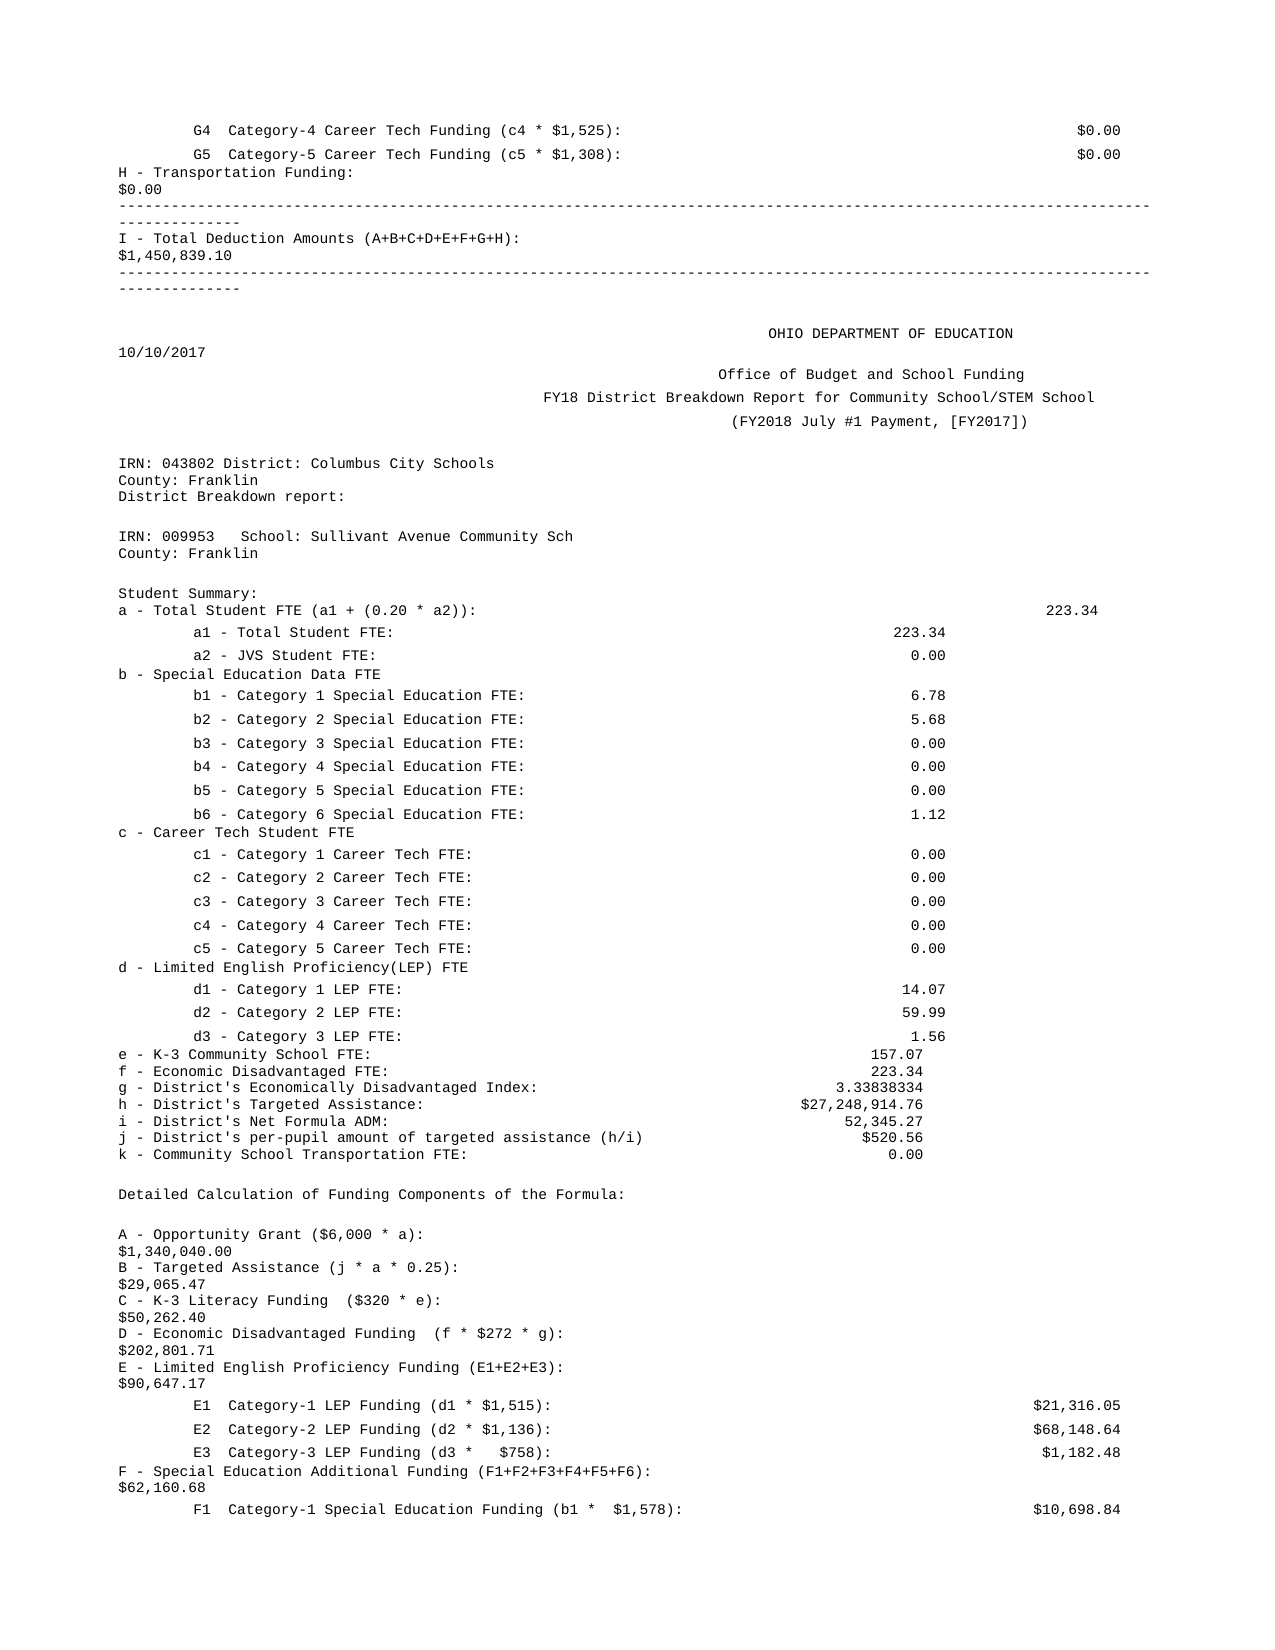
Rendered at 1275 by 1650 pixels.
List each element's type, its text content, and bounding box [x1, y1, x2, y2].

text ------------------------------------------------------------------------------------------------------------------------------------ [118, 265, 1157, 298]
text i - District's Net Formula ADM: 52,345.27 [118, 1114, 1157, 1130]
text OHIO DEPARTMENT OF EDUCATION 10/10/2017 [118, 322, 1157, 362]
text Detailed Calculation of Funding Components of the Formula: [118, 1187, 1157, 1204]
text H - Transportation Funding: $0.00 [118, 165, 1157, 198]
text (FY2018 July #1 Payment, [FY2017]) [118, 409, 1157, 433]
text a1 - Total Student FTE: 223.34 [118, 619, 1157, 643]
text ------------------------------------------------------------------------------------------------------------------------------------ [118, 198, 1157, 232]
text a - Total Student FTE (a1 + (0.20 * a2)): 223.34 [118, 603, 1157, 619]
text FY18 District Breakdown Report for Community School/STEM School [118, 385, 1157, 409]
text d1 - Category 1 LEP FTE: 14.07 [118, 977, 1157, 1000]
text e - K-3 Community School FTE: 157.07 [118, 1048, 1157, 1064]
text A - Opportunity Grant ($6,000 * a): $1,340,040.00 [118, 1227, 1157, 1261]
text G4 Category-4 Career Tech Funding (c4 * $1,525): $0.00 [118, 118, 1157, 142]
text b2 - Category 2 Special Education FTE: 5.68 [118, 707, 1157, 731]
text IRN: 043802 District: Columbus City Schools County: Franklin [118, 456, 1157, 489]
text c5 - Category 5 Career Tech FTE: 0.00 [118, 936, 1157, 960]
text D - Economic Disadvantaged Funding (f * $272 * g): $202,801.71 [118, 1327, 1157, 1360]
text Office of Budget and School Funding [118, 362, 1157, 385]
text k - Community School Transportation FTE: 0.00 [118, 1147, 1157, 1163]
text C - K-3 Literacy Funding ($320 * e): $50,262.40 [118, 1294, 1157, 1327]
text b - Special Education Data FTE [118, 667, 1157, 683]
text c1 - Category 1 Career Tech FTE: 0.00 [118, 842, 1157, 866]
text b4 - Category 4 Special Education FTE: 0.00 [118, 754, 1157, 778]
text E - Limited English Proficiency Funding (E1+E2+E3): $90,647.17 [118, 1360, 1157, 1393]
text d3 - Category 3 LEP FTE: 1.56 [118, 1024, 1157, 1048]
text IRN: 009953 School: Sullivant Avenue Community Sch County: Franklin [118, 530, 1157, 563]
text G5 Category-5 Career Tech Funding (c5 * $1,308): $0.00 [118, 142, 1157, 165]
text E3 Category-3 LEP Funding (d3 * $758): $1,182.48 [118, 1440, 1157, 1464]
text F1 Category-1 Special Education Funding (b1 * $1,578): $10,698.84 [118, 1497, 1157, 1521]
text c - Career Tech Student FTE [118, 825, 1157, 842]
text c4 - Category 4 Career Tech FTE: 0.00 [118, 913, 1157, 936]
text a2 - JVS Student FTE: 0.00 [118, 643, 1157, 667]
text d - Limited English Proficiency(LEP) FTE [118, 960, 1157, 977]
text b1 - Category 1 Special Education FTE: 6.78 [118, 683, 1157, 707]
text d2 - Category 2 LEP FTE: 59.99 [118, 1000, 1157, 1024]
text b6 - Category 6 Special Education FTE: 1.12 [118, 802, 1157, 825]
text E2 Category-2 LEP Funding (d2 * $1,136): $68,148.64 [118, 1417, 1157, 1440]
text F - Special Education Additional Funding (F1+F2+F3+F4+F5+F6): $62,160.68 [118, 1464, 1157, 1497]
text j - District's per-pupil amount of targeted assistance (h/i) $520.56 [118, 1130, 1157, 1147]
text Student Summary: [118, 586, 1157, 603]
text b3 - Category 3 Special Education FTE: 0.00 [118, 731, 1157, 754]
text g - District's Economically Disadvantaged Index: 3.33838334 [118, 1081, 1157, 1097]
text E1 Category-1 LEP Funding (d1 * $1,515): $21,316.05 [118, 1393, 1157, 1417]
text B - Targeted Assistance (j * a * 0.25): $29,065.47 [118, 1261, 1157, 1294]
text f - Economic Disadvantaged FTE: 223.34 [118, 1064, 1157, 1081]
text I - Total Deduction Amounts (A+B+C+D+E+F+G+H): $1,450,839.10 [118, 232, 1157, 265]
text District Breakdown report: [118, 489, 1157, 506]
text b5 - Category 5 Special Education FTE: 0.00 [118, 778, 1157, 802]
text c3 - Category 3 Career Tech FTE: 0.00 [118, 889, 1157, 913]
text c2 - Category 2 Career Tech FTE: 0.00 [118, 866, 1157, 889]
text h - District's Targeted Assistance: $27,248,914.76 [118, 1097, 1157, 1114]
